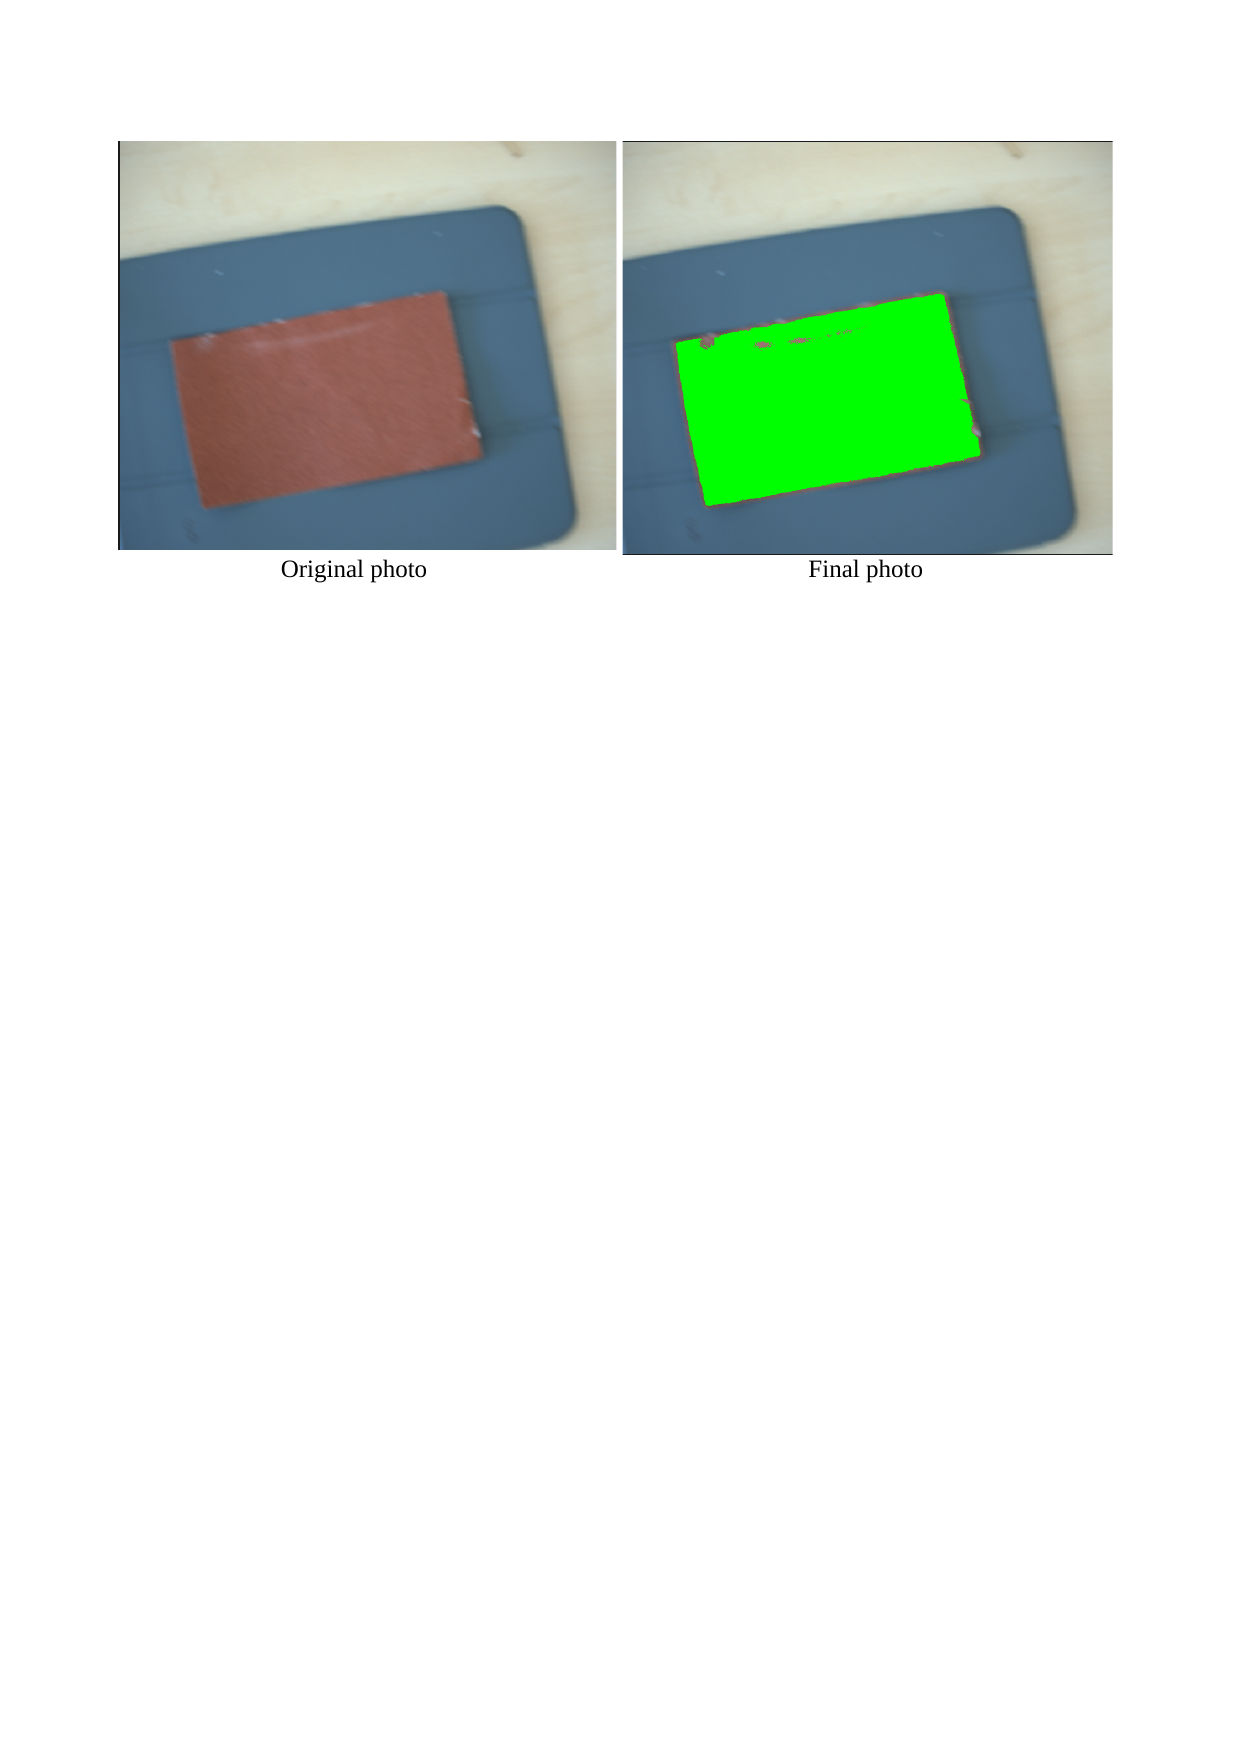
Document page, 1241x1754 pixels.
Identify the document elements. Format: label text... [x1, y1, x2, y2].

text Original photo Final photo [118, 554, 1122, 583]
